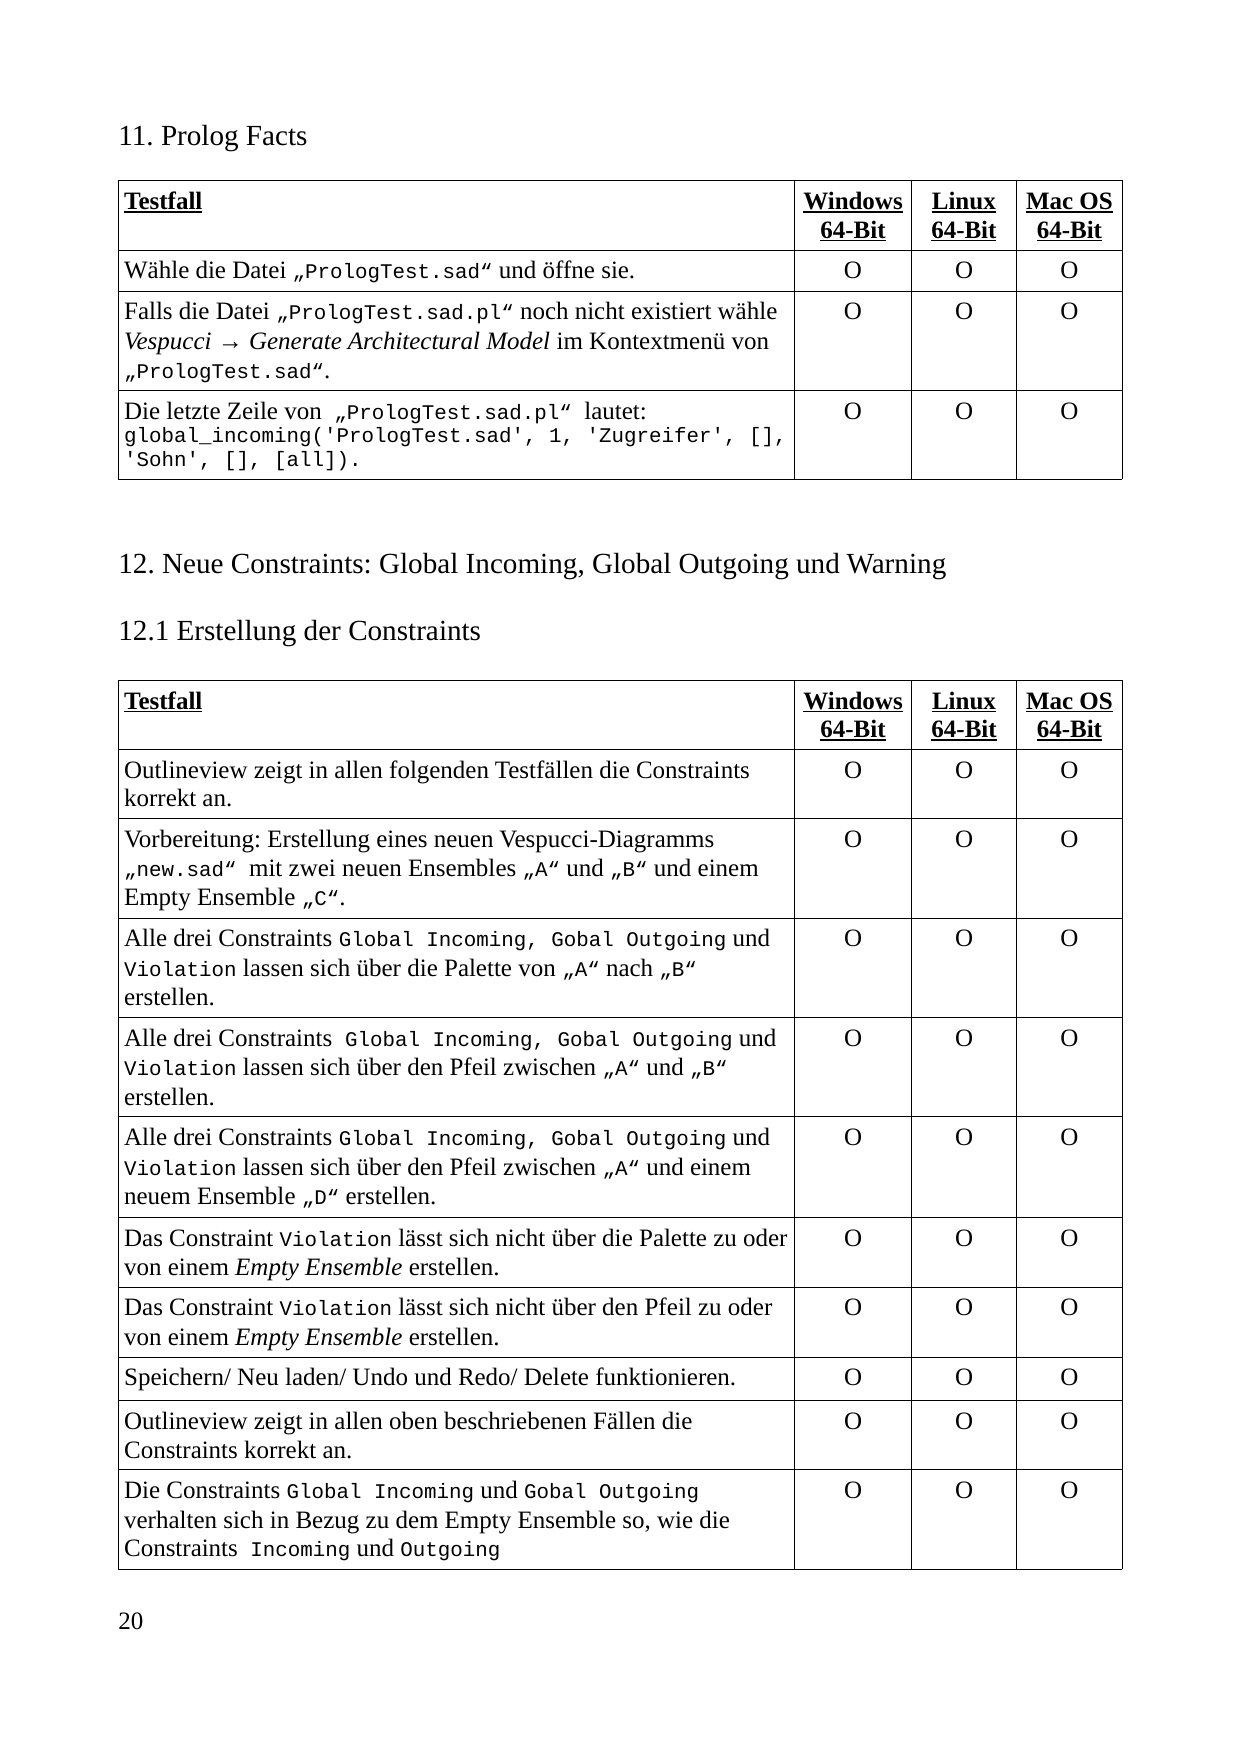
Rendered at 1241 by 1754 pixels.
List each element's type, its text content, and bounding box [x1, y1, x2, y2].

table_cell Alle drei Constraints Global Incoming, Gobal Outgoing und Violation lassen sich über die Palette von „A“ nach „B“ erstellen. [119, 919, 794, 1017]
table_cell O [1017, 251, 1122, 291]
table_cell O [912, 391, 1016, 478]
table_cell O [912, 919, 1016, 1017]
table_cell O [1017, 1218, 1122, 1287]
table_cell O [795, 1358, 911, 1400]
table_cell Alle drei Constraints Global Incoming, Gobal Outgoing und Violation lassen sich über den Pfeil zwischen „A“ und einem neuem Ensemble „D“ erstellen. [119, 1117, 794, 1217]
table_cell Outlineview zeigt in allen folgenden Testfällen die Constraints korrekt an. [119, 750, 794, 818]
table_cell Die letzte Zeile von „PrologTest.sad.pl“ lautet: global_incoming('PrologTest.sad', 1, 'Zugreifer', [], 'Sohn', [], [all]). [119, 391, 794, 478]
table_header Testfall [119, 681, 794, 749]
table_cell O [795, 750, 911, 818]
table_cell O [1017, 1018, 1122, 1116]
table_cell O [1017, 1401, 1122, 1469]
table_header Linux 64-Bit [912, 681, 1016, 749]
table_cell O [1017, 819, 1122, 917]
table_cell O [1017, 1117, 1122, 1217]
table_cell O [795, 919, 911, 1017]
table_cell O [912, 750, 1016, 818]
table_cell O [912, 292, 1016, 390]
table_header Mac OS 64-Bit [1017, 681, 1122, 749]
table_header Mac OS 64-Bit [1017, 181, 1122, 249]
table_cell O [1017, 750, 1122, 818]
table_cell Alle drei Constraints Global Incoming, Gobal Outgoing und Violation lassen sich über den Pfeil zwischen „A“ und „B“ erstellen. [119, 1018, 794, 1116]
table_cell O [1017, 1358, 1122, 1400]
table_cell O [912, 1117, 1016, 1217]
table_cell O [912, 1288, 1016, 1357]
table_cell O [1017, 919, 1122, 1017]
table_cell O [912, 819, 1016, 917]
table_cell O [912, 251, 1016, 291]
text 12. Neue Constraints: Global Incoming, Global Outgoing und Warning [118, 546, 1122, 579]
table_cell O [1017, 1470, 1122, 1569]
table_cell O [795, 251, 911, 291]
table_cell O [795, 292, 911, 390]
table_header Testfall [119, 181, 794, 249]
table_cell O [1017, 391, 1122, 478]
table_cell Das Constraint Violation lässt sich nicht über den Pfeil zu oder von einem Empty Ensemble erstellen. [119, 1288, 794, 1357]
table_cell Speichern/ Neu laden/ Undo und Redo/ Delete funktionieren. [119, 1358, 794, 1400]
table_cell O [1017, 1288, 1122, 1357]
table_cell Die Constraints Global Incoming und Gobal Outgoing verhalten sich in Bezug zu dem Empty Ensemble so, wie die Constraints Incoming und Outgoing [119, 1470, 794, 1569]
text 12.1 Erstellung der Constraints [118, 613, 1122, 646]
table_cell O [1017, 292, 1122, 390]
table_cell Falls die Datei „PrologTest.sad.pl“ noch nicht existiert wähle Vespucci → Generate Architectural Model im Kontextmenü von „PrologTest.sad“. [119, 292, 794, 390]
table_cell O [795, 1218, 911, 1287]
table_cell O [912, 1470, 1016, 1569]
table_cell Das Constraint Violation lässt sich nicht über die Palette zu oder von einem Empty Ensemble erstellen. [119, 1218, 794, 1287]
table_cell O [795, 1288, 911, 1357]
table_cell O [795, 1470, 911, 1569]
table_cell O [912, 1358, 1016, 1400]
table_cell O [912, 1218, 1016, 1287]
text 11. Prolog Facts [118, 118, 1122, 152]
table_cell O [912, 1401, 1016, 1469]
table_cell O [795, 1401, 911, 1469]
table_cell O [795, 1018, 911, 1116]
table_cell O [912, 1018, 1016, 1116]
table_cell Wähle die Datei „PrologTest.sad“ und öffne sie. [119, 251, 794, 291]
table_header Windows 64-Bit [795, 681, 911, 749]
table_cell O [795, 1117, 911, 1217]
table_cell Outlineview zeigt in allen oben beschriebenen Fällen die Constraints korrekt an. [119, 1401, 794, 1469]
table_header Windows 64-Bit [795, 181, 911, 249]
table_cell O [795, 391, 911, 478]
table_header Linux 64-Bit [912, 181, 1016, 249]
table_cell Vorbereitung: Erstellung eines neuen Vespucci-Diagramms „new.sad“ mit zwei neuen Ensembles „A“ und „B“ und einem Empty Ensemble „C“. [119, 819, 794, 917]
table_cell O [795, 819, 911, 917]
